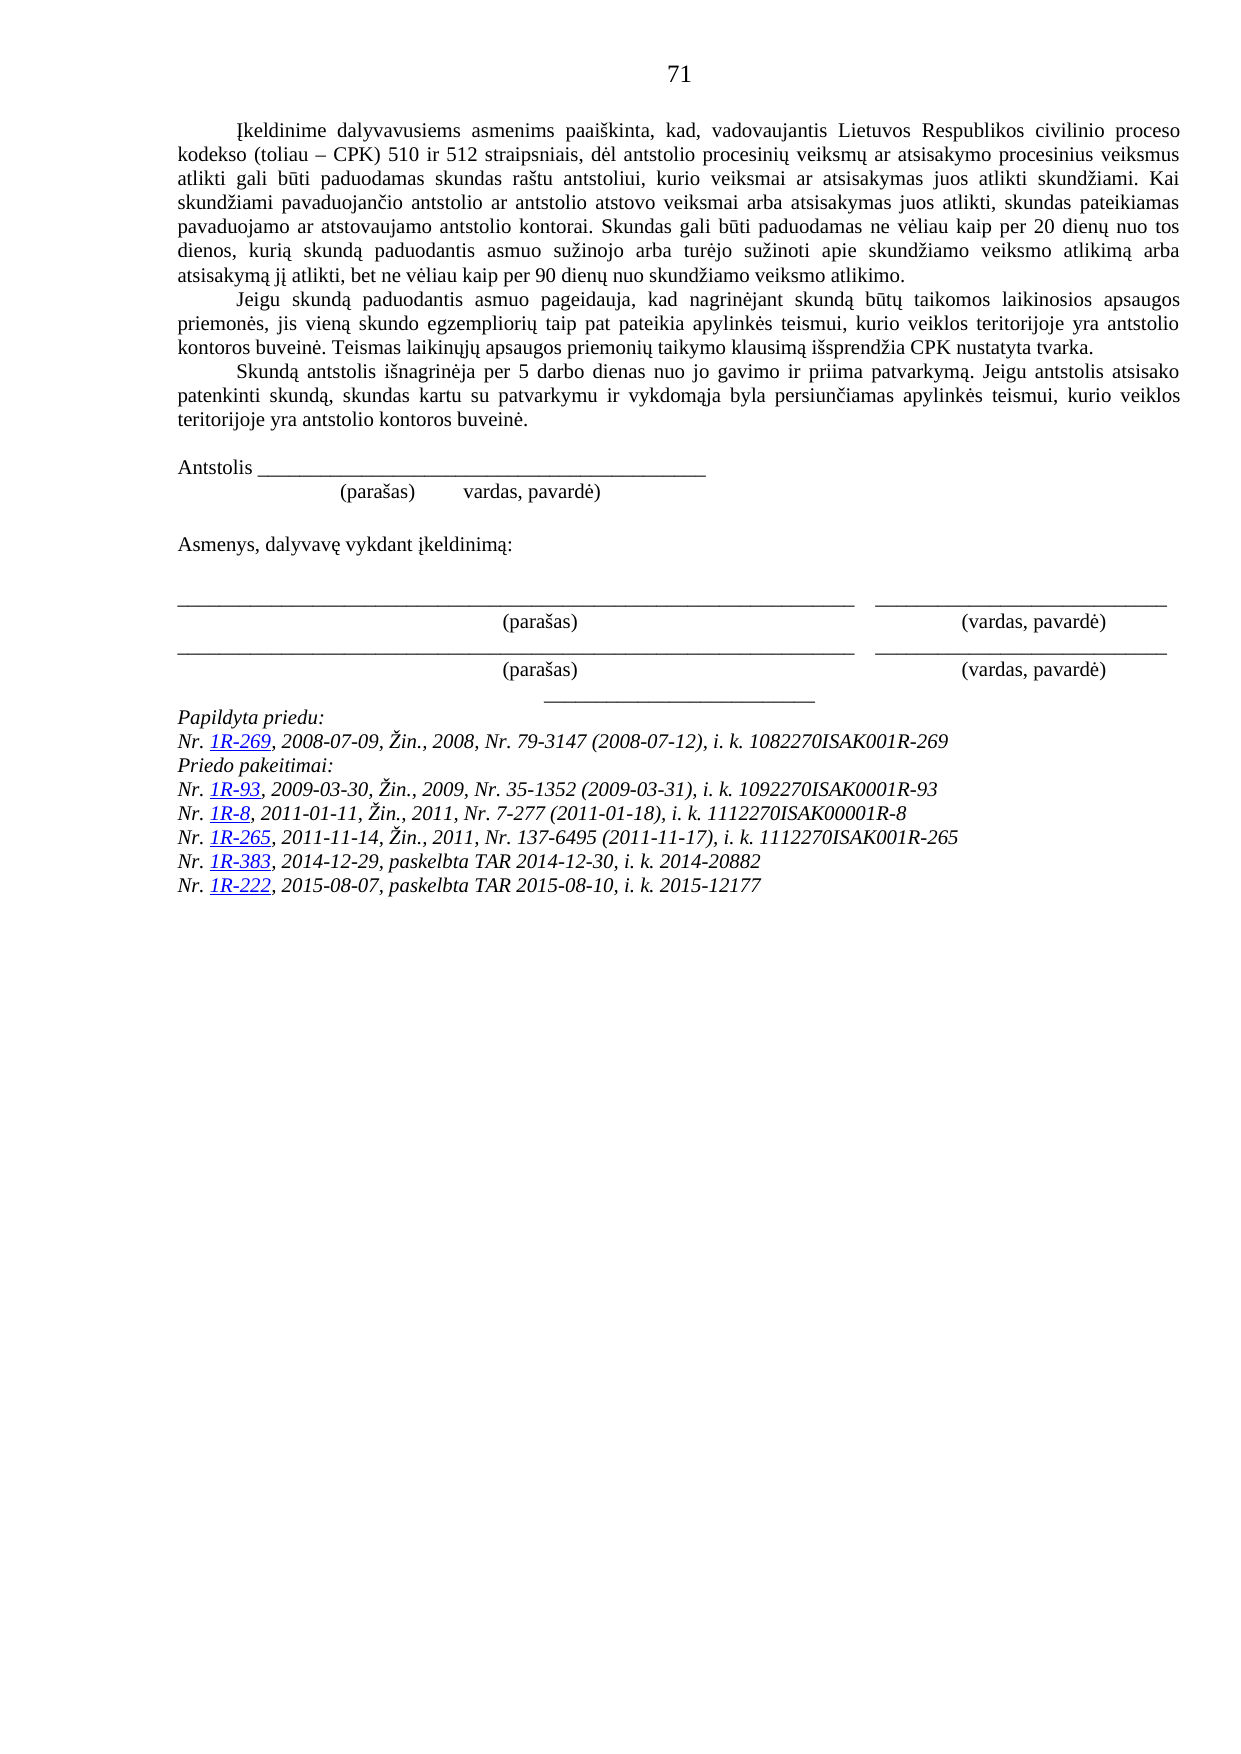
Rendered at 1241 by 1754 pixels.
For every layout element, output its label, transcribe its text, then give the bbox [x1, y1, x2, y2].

text (parašas) vardas, pavardė) [340, 479, 1181, 503]
text Nr. 1R-265, 2011-11-14, Žin., 2011, Nr. 137-6495 (2011-11-17), i. k. 1112270ISAK001R-265 [177, 825, 1181, 849]
text __________________________ [177, 681, 1181, 705]
text (parašas) (vardas, pavardė) [177, 657, 1181, 681]
text Antstolis ___________________________________________ [177, 455, 1181, 479]
text (parašas) (vardas, pavardė) [177, 609, 1181, 633]
text _________________________________________________________________ ____________________________ [177, 585, 1181, 609]
text Skundą antstolis išnagrinėja per 5 darbo dienas nuo jo gavimo ir priima patvarkymą. Jeigu antstolis atsisako patenkinti skundą, skundas kartu su patvarkymu ir vykdomąja byla persiunčiamas apylinkės teismui, kurio veiklos teritorijoje yra antstolio kontoros buveinė. [177, 359, 1181, 431]
text Nr. 1R-93, 2009-03-30, Žin., 2009, Nr. 35-1352 (2009-03-31), i. k. 1092270ISAK0001R-93 [177, 777, 1181, 801]
text Nr. 1R-383, 2014-12-29, paskelbta TAR 2014-12-30, i. k. 2014-20882 [177, 849, 1181, 873]
text Priedo pakeitimai: [177, 753, 1181, 777]
text Jeigu skundą paduodantis asmuo pageidauja, kad nagrinėjant skundą būtų taikomos laikinosios apsaugos priemonės, jis vieną skundo egzempliorių taip pat pateikia apylinkės teismui, kurio veiklos teritorijoje yra antstolio kontoros buveinė. Teismas laikinųjų apsaugos priemonių taikymo klausimą išsprendžia CPK nustatyta tvarka. [177, 287, 1181, 359]
text Asmenys, dalyvavę vykdant įkeldinimą: [177, 532, 1181, 556]
text Įkeldinime dalyvavusiems asmenims paaiškinta, kad, vadovaujantis Lietuvos Respublikos civilinio proceso kodekso (toliau – CPK) 510 ir 512 straipsniais, dėl antstolio procesinių veiksmų ar atsisakymo procesinius veiksmus atlikti gali būti paduodamas skundas raštu antstoliui, kurio veiksmai ar atsisakymas juos atlikti skundžiami. Kai skundžiami pavaduojančio antstolio ar antstolio atstovo veiksmai arba atsisakymas juos atlikti, skundas pateikiamas pavaduojamo ar atstovaujamo antstolio kontorai. Skundas gali būti paduodamas ne vėliau kaip per 20 dienų nuo tos dienos, kurią skundą paduodantis asmuo sužinojo arba turėjo sužinoti apie skundžiamo veiksmo atlikimą arba atsisakymą jį atlikti, bet ne vėliau kaip per 90 dienų nuo skundžiamo veiksmo atlikimo. [177, 118, 1181, 287]
text _________________________________________________________________ ____________________________ [177, 633, 1181, 657]
text Nr. 1R-269, 2008-07-09, Žin., 2008, Nr. 79-3147 (2008-07-12), i. k. 1082270ISAK001R-269 [177, 729, 1181, 753]
text Papildyta priedu: [177, 705, 1181, 729]
text Nr. 1R-8, 2011-01-11, Žin., 2011, Nr. 7-277 (2011-01-18), i. k. 1112270ISAK00001R-8 [177, 801, 1181, 825]
text Nr. 1R-222, 2015-08-07, paskelbta TAR 2015-08-10, i. k. 2015-12177 [177, 873, 1181, 897]
